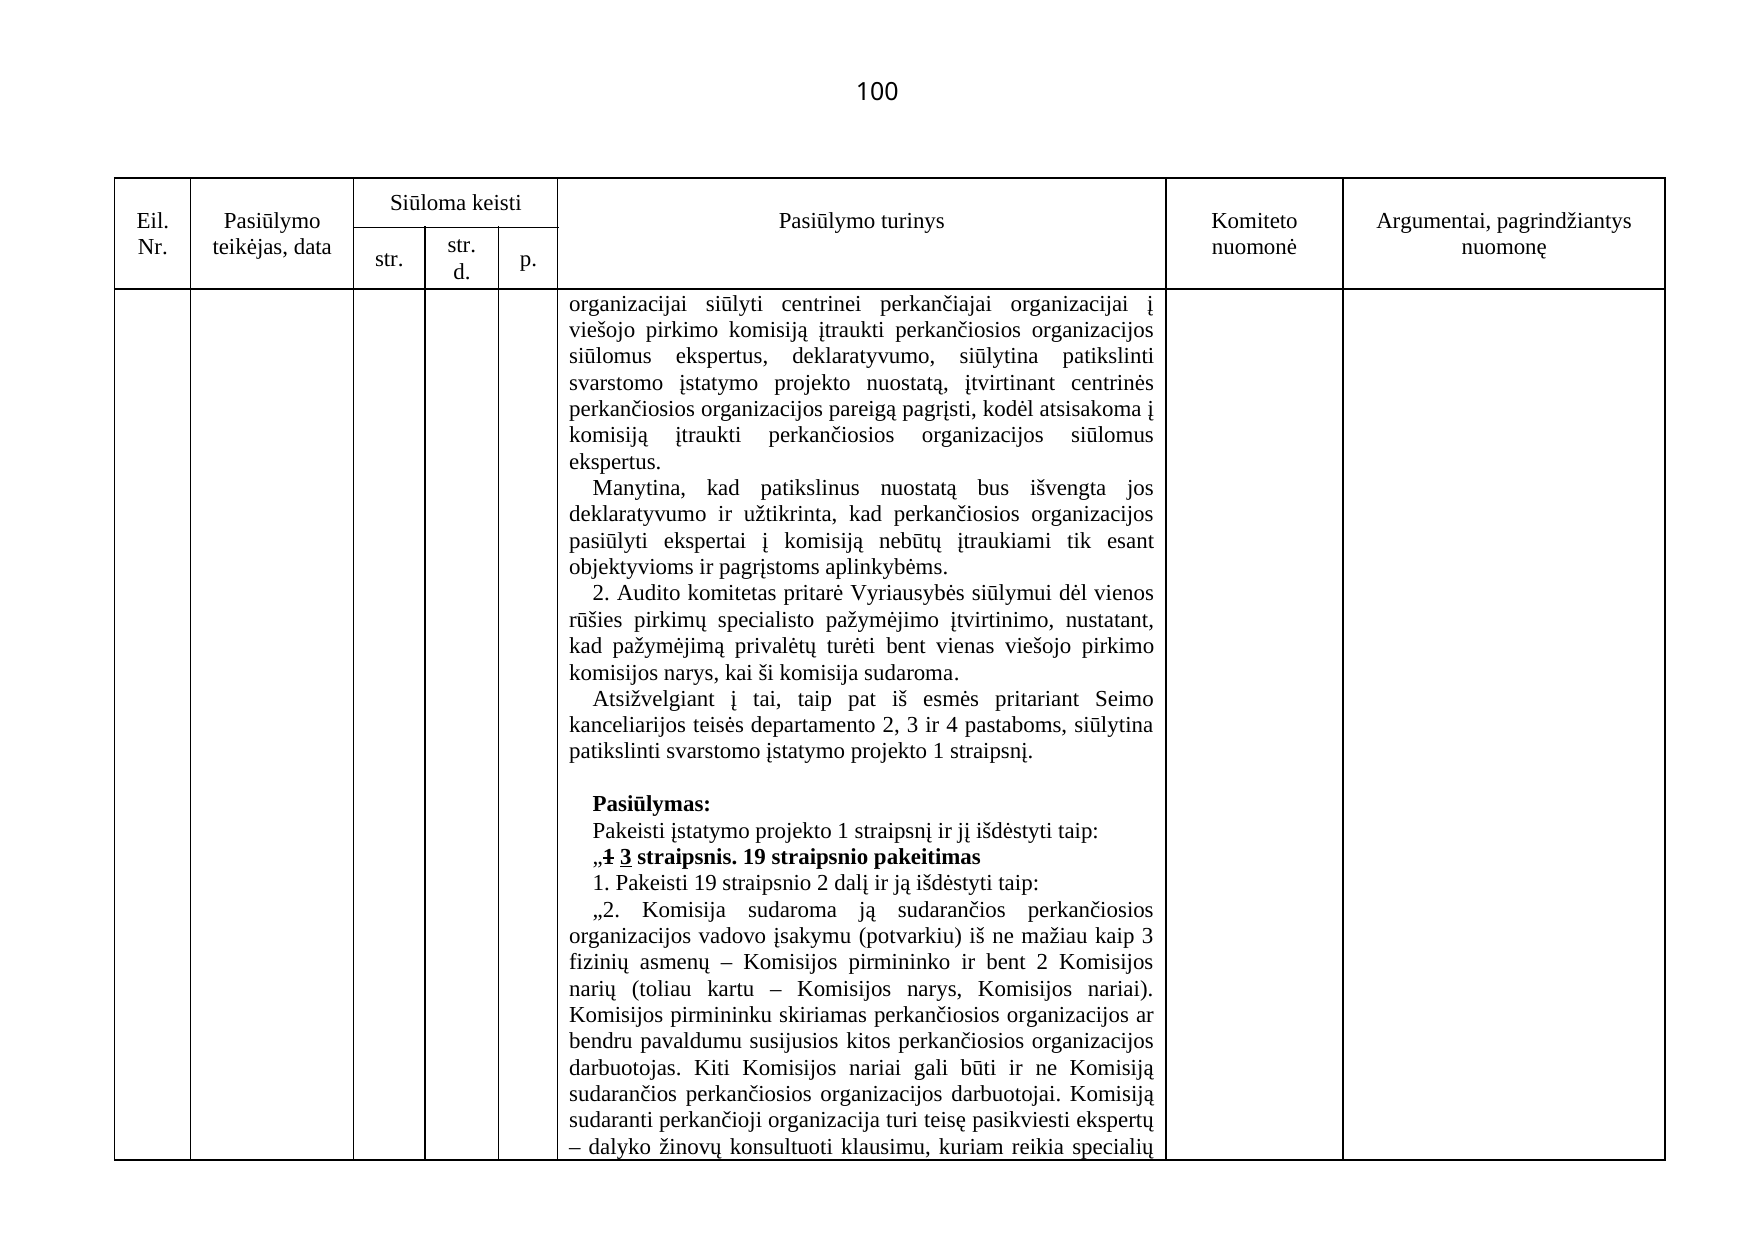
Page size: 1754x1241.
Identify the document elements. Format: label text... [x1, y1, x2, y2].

table_cell organizacijai siūlyti centrinei perkančiajai organizacijai į viešojo pirkimo komisiją įtraukti perkančiosios organizacijos siūlomus ekspertus, deklaratyvumo, siūlytina patikslinti svarstomo įstatymo projekto nuostatą, įtvirtinant centrinės perkančiosios organizacijos pareigą pagrįsti, kodėl atsisakoma į komisiją įtraukti perkančiosios organizacijos siūlomus ekspertus. Manytina, kad patikslinus nuostatą bus išvengta jos deklaratyvumo ir užtikrinta, kad perkančiosios organizacijos pasiūlyti ekspertai į komisiją nebūtų įtraukiami tik esant objektyvioms ir pagrįstoms aplinkybėms. 2. Audito komitetas pritarė Vyriausybės siūlymui dėl vienos rūšies pirkimų specialisto pažymėjimo įtvirtinimo, nustatant, kad pažymėjimą privalėtų turėti bent vienas viešojo pirkimo komisijos narys, kai ši komisija sudaroma. Atsižvelgiant į tai, taip pat iš esmės pritariant Seimo kanceliarijos teisės departamento 2, 3 ir 4 pastaboms, siūlytina patikslinti svarstomo įstatymo projekto 1 straipsnį. Pasiūlymas: Pakeisti įstatymo projekto 1 straipsnį ir jį išdėstyti taip: „1 3 straipsnis. 19 straipsnio pakeitimas 1. Pakeisti 19 straipsnio 2 dalį ir ją išdėstyti taip: „2. Komisija sudaroma ją sudarančios perkančiosios organizacijos vadovo įsakymu (potvarkiu) iš ne mažiau kaip 3 fizinių asmenų – Komisijos pirmininko ir bent 2 Komisijos narių (toliau kartu – Komisijos narys, Komisijos nariai). Komisijos pirmininku skiriamas perkančiosios organizacijos ar bendru pavaldumu susijusios kitos perkančiosios organizacijos darbuotojas. Kiti Komisijos nariai gali būti ir ne Komisiją sudarančios perkančiosios organizacijos darbuotojai. Komisiją sudaranti perkančioji organizacija turi teisę pasikviesti ekspertų – dalyko žinovų konsultuoti klausimu, kuriam reikia specialių [558, 290, 1165, 1159]
table_header Pasiūlymo teikėjas, data [191, 179, 353, 288]
table_cell [115, 290, 190, 1159]
table_cell p. [499, 228, 557, 288]
table_cell [1344, 290, 1664, 1159]
table_cell [191, 290, 353, 1159]
table_cell [499, 290, 557, 1159]
table_header Eil. Nr. [115, 179, 190, 288]
table_cell [354, 290, 424, 1159]
table_cell [1167, 290, 1342, 1159]
table_cell str. d. [426, 228, 498, 288]
table_header Pasiūlymo turinys [558, 179, 1165, 288]
table_cell [426, 290, 498, 1159]
table_cell str. [354, 228, 424, 288]
table_header Komiteto nuomonė [1167, 179, 1342, 288]
table_header Siūloma keisti [354, 179, 557, 226]
table_header Argumentai, pagrindžiantys nuomonę [1344, 179, 1664, 288]
